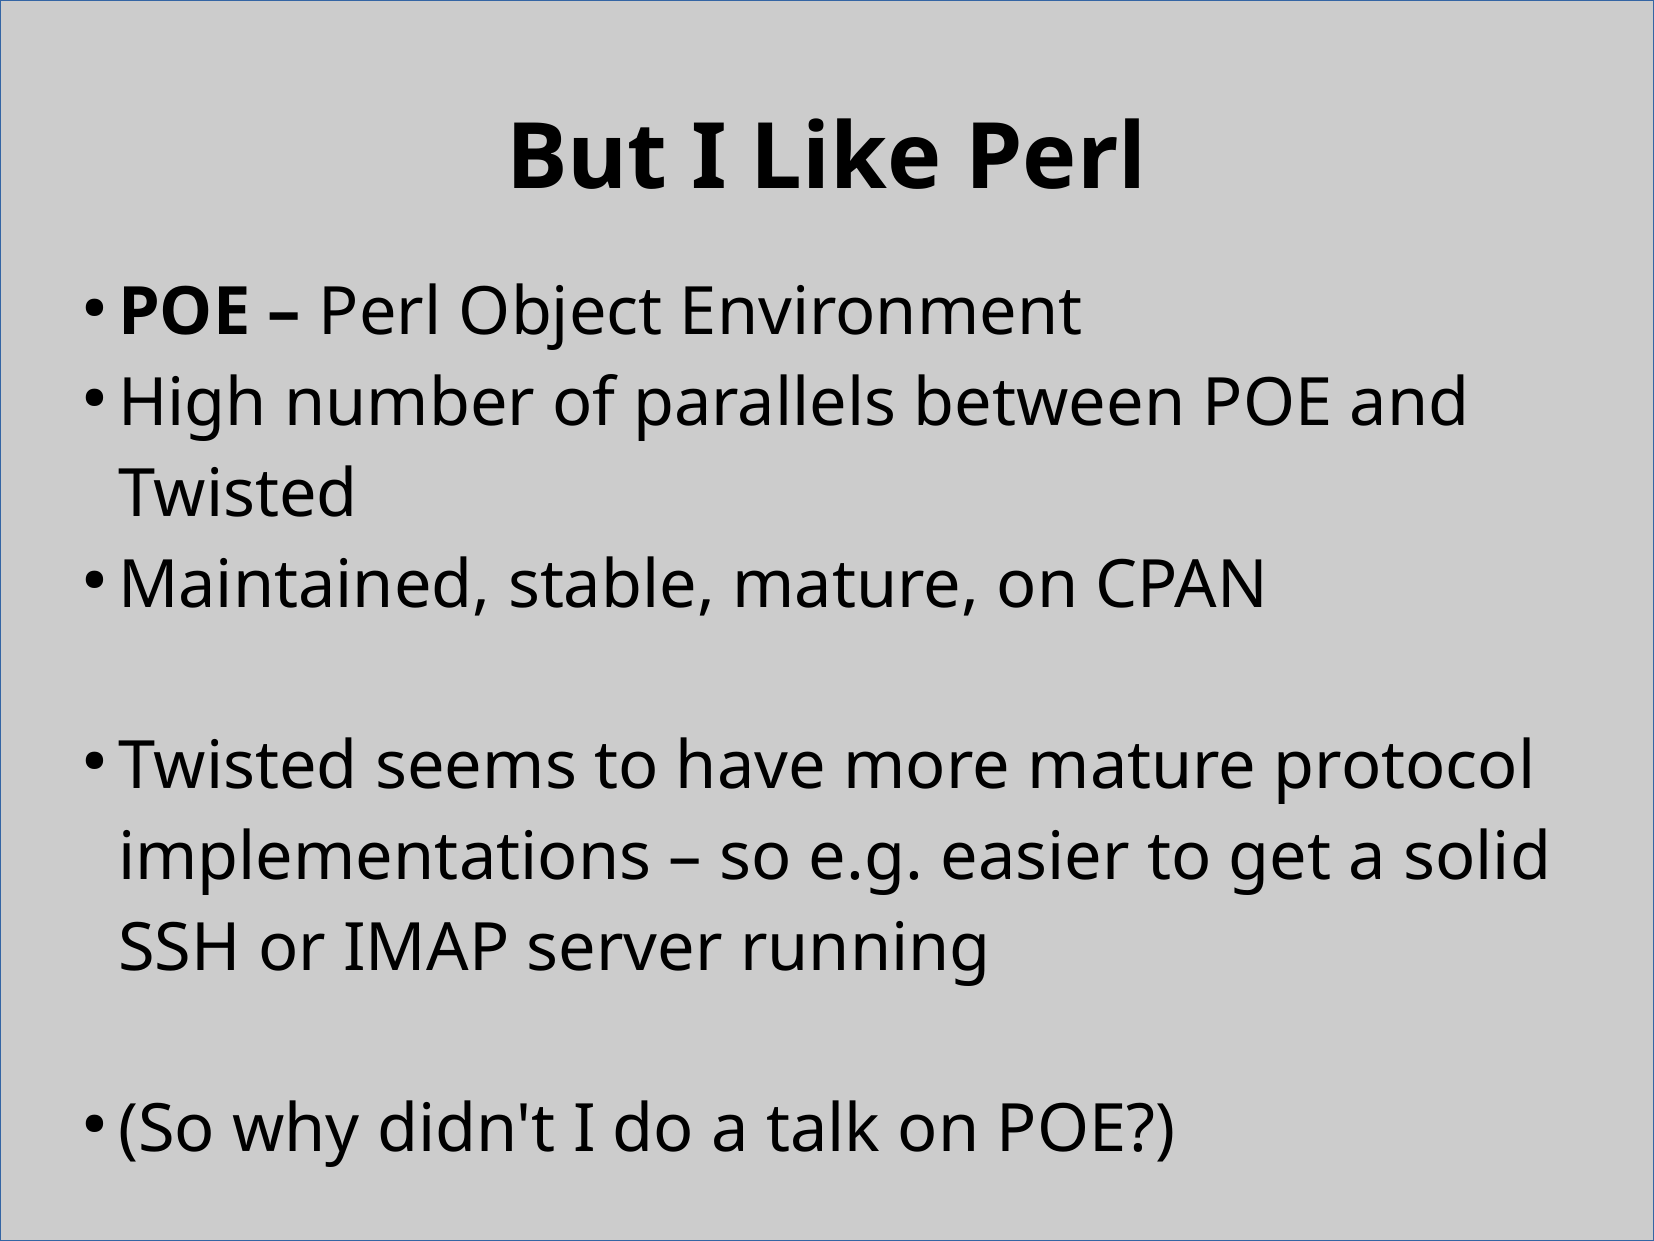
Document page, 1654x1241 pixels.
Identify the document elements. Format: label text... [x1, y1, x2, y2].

subtitle POE – Perl Object Environment High number of parallels between POE and Twisted Maintained, stable, mature, on CPAN Twisted seems to have more mature protocol implementations – so e.g. easier to get a solid SSH or IMAP server running (So why didn't I do a talk on POE?) [82, 350, 1571, 1176]
text_box [0, 0, 1654, 1241]
title But I Like Perl [82, 49, 1571, 257]
